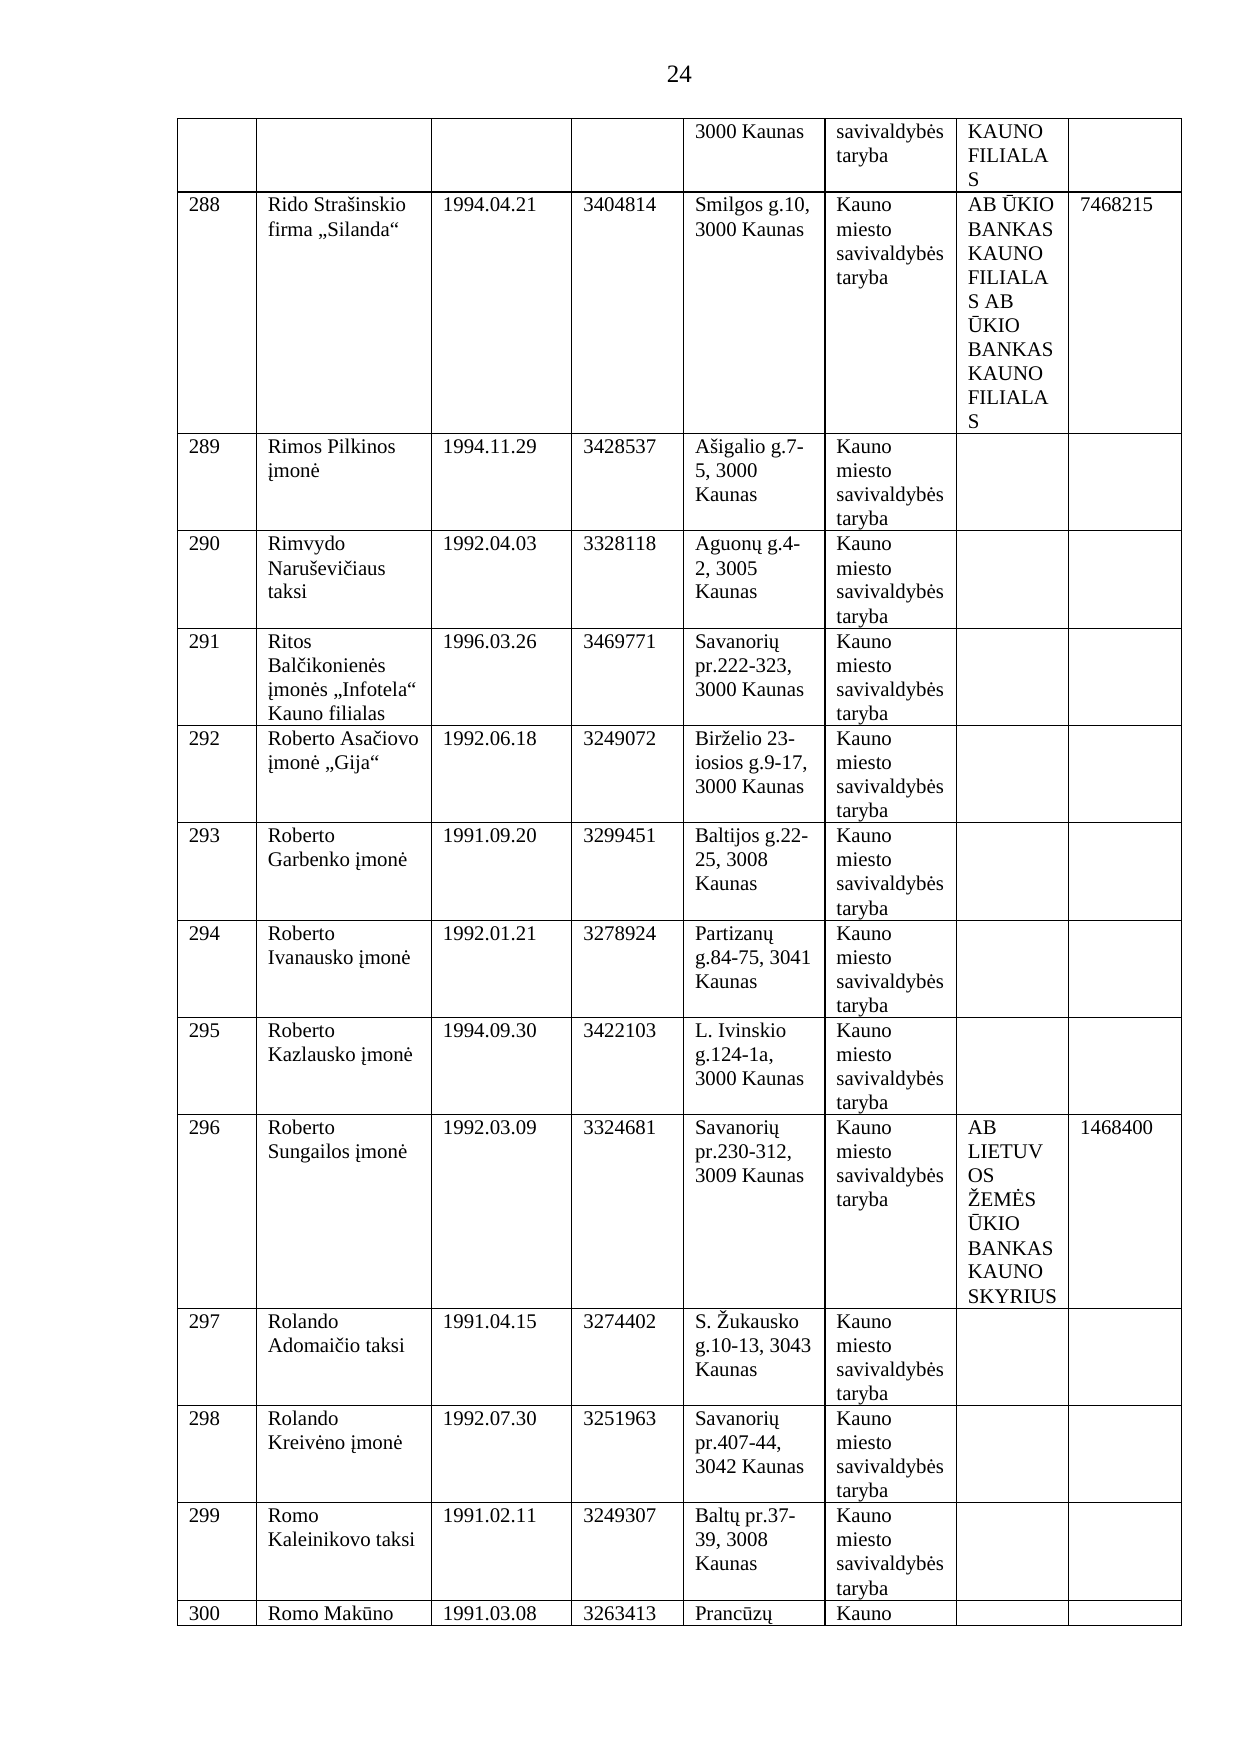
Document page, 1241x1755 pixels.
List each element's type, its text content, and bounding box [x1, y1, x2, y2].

table_cell Savanorių pr.230-312, 3009 Kaunas [684, 1115, 824, 1308]
table_cell [1069, 1018, 1181, 1114]
table_cell Kauno miesto savivaldybės taryba [826, 726, 956, 822]
table_cell [957, 434, 1068, 530]
table_cell [1069, 1601, 1181, 1624]
table_cell 297 [178, 1309, 256, 1405]
table_cell 293 [178, 823, 256, 919]
table_cell 299 [178, 1503, 256, 1599]
table_cell Ašigalio g.7-5, 3000 Kaunas [684, 434, 824, 530]
table_cell Rimvydo Naruševičiaus taksi [257, 531, 431, 628]
table_cell 1992.03.09 [432, 1115, 571, 1308]
table_cell [572, 119, 683, 191]
table_cell Roberto Kazlausko įmonė [257, 1018, 431, 1114]
table_cell KAUNO FILIALAS [957, 119, 1068, 191]
table_cell Romo Makūno [257, 1601, 431, 1624]
table_cell 1991.02.11 [432, 1503, 571, 1599]
table_cell 1991.09.20 [432, 823, 571, 919]
table_cell 3299451 [572, 823, 683, 919]
table_cell Ritos Balčikonienės įmonės „Infotela“ Kauno filialas [257, 629, 431, 725]
table_cell [957, 1503, 1068, 1599]
table_cell Roberto Sungailos įmonė [257, 1115, 431, 1308]
table_cell [178, 119, 256, 191]
table_cell Kauno miesto savivaldybės taryba [826, 1309, 956, 1405]
table_cell [1069, 434, 1181, 530]
table_cell Rolando Kreivėno įmonė [257, 1406, 431, 1502]
table_cell 298 [178, 1406, 256, 1502]
table_cell Kauno miesto savivaldybės taryba [826, 193, 956, 433]
table_cell savivaldybės taryba [826, 119, 956, 191]
table_cell 3328118 [572, 531, 683, 628]
table_cell [1069, 1406, 1181, 1502]
table_cell [957, 1406, 1068, 1502]
table_cell 3249307 [572, 1503, 683, 1599]
table_cell 300 [178, 1601, 256, 1624]
table_cell [432, 119, 571, 191]
table_cell [957, 531, 1068, 628]
table_cell Kauno miesto savivaldybės taryba [826, 1503, 956, 1599]
table_cell 3428537 [572, 434, 683, 530]
table_cell 1992.04.03 [432, 531, 571, 628]
table_cell Kauno [826, 1601, 956, 1624]
table_cell Birželio 23-iosios g.9-17, 3000 Kaunas [684, 726, 824, 822]
table_cell 3251963 [572, 1406, 683, 1502]
table_cell Roberto Asačiovo įmonė „Gija“ [257, 726, 431, 822]
table_cell Kauno miesto savivaldybės taryba [826, 823, 956, 919]
table_cell 3404814 [572, 193, 683, 433]
table_cell Rolando Adomaičio taksi [257, 1309, 431, 1405]
table_cell 3263413 [572, 1601, 683, 1624]
table_cell [957, 1309, 1068, 1405]
table_cell 290 [178, 531, 256, 628]
table_cell [1069, 119, 1181, 191]
table_cell 1992.06.18 [432, 726, 571, 822]
table_cell Rido Strašinskio firma „Silanda“ [257, 193, 431, 433]
table_cell [957, 629, 1068, 725]
table_cell Kauno miesto savivaldybės taryba [826, 921, 956, 1017]
table_cell 292 [178, 726, 256, 822]
table_cell 7468215 [1069, 193, 1181, 433]
table_cell [257, 119, 431, 191]
table_cell Prancūzų [684, 1601, 824, 1624]
table_cell 3000 Kaunas [684, 119, 824, 191]
table_cell [1069, 921, 1181, 1017]
table_cell 1992.01.21 [432, 921, 571, 1017]
table_cell Savanorių pr.222-323, 3000 Kaunas [684, 629, 824, 725]
table_cell 3249072 [572, 726, 683, 822]
table_cell [1069, 823, 1181, 919]
table_cell 291 [178, 629, 256, 725]
table_cell [957, 823, 1068, 919]
table_cell L. Ivinskio g.124-1a, 3000 Kaunas [684, 1018, 824, 1114]
table_cell Kauno miesto savivaldybės taryba [826, 1115, 956, 1308]
table_cell Savanorių pr.407-44, 3042 Kaunas [684, 1406, 824, 1502]
table_cell [1069, 1309, 1181, 1405]
table_cell [1069, 1503, 1181, 1599]
table_cell [957, 1601, 1068, 1624]
table_cell Baltų pr.37-39, 3008 Kaunas [684, 1503, 824, 1599]
table_cell 3422103 [572, 1018, 683, 1114]
table_cell 3469771 [572, 629, 683, 725]
table_cell Baltijos g.22-25, 3008 Kaunas [684, 823, 824, 919]
table_cell Roberto Garbenko įmonė [257, 823, 431, 919]
table_cell 295 [178, 1018, 256, 1114]
table_cell 1994.11.29 [432, 434, 571, 530]
table_cell 296 [178, 1115, 256, 1308]
table_cell S. Žukausko g.10-13, 3043 Kaunas [684, 1309, 824, 1405]
table_cell AB LIETUVOS ŽEMĖS ŪKIO BANKAS KAUNO SKYRIUS [957, 1115, 1068, 1308]
table_cell Romo Kaleinikovo taksi [257, 1503, 431, 1599]
table_cell Kauno miesto savivaldybės taryba [826, 434, 956, 530]
table_cell Kauno miesto savivaldybės taryba [826, 629, 956, 725]
table_cell 289 [178, 434, 256, 530]
table_cell 1994.09.30 [432, 1018, 571, 1114]
table_cell [1069, 629, 1181, 725]
table_cell [957, 726, 1068, 822]
table_cell 288 [178, 193, 256, 433]
table_cell Partizanų g.84-75, 3041 Kaunas [684, 921, 824, 1017]
table_cell 1468400 [1069, 1115, 1181, 1308]
table_cell [957, 921, 1068, 1017]
table_cell Roberto Ivanausko įmonė [257, 921, 431, 1017]
table_cell Smilgos g.10, 3000 Kaunas [684, 193, 824, 433]
table_cell [957, 1018, 1068, 1114]
table_cell Rimos Pilkinos įmonė [257, 434, 431, 530]
table_cell 3278924 [572, 921, 683, 1017]
table_cell 3274402 [572, 1309, 683, 1405]
table_cell AB ŪKIO BANKAS KAUNO FILIALAS AB ŪKIO BANKAS KAUNO FILIALAS [957, 193, 1068, 433]
table_cell 1991.04.15 [432, 1309, 571, 1405]
table_cell 1994.04.21 [432, 193, 571, 433]
table_cell [1069, 531, 1181, 628]
table_cell [1069, 726, 1181, 822]
table_cell Kauno miesto savivaldybės taryba [826, 1406, 956, 1502]
table_cell 1992.07.30 [432, 1406, 571, 1502]
table_cell Kauno miesto savivaldybės taryba [826, 531, 956, 628]
table_cell 1991.03.08 [432, 1601, 571, 1624]
table_cell Kauno miesto savivaldybės taryba [826, 1018, 956, 1114]
table_cell 294 [178, 921, 256, 1017]
table_cell 1996.03.26 [432, 629, 571, 725]
table_cell Aguonų g.4-2, 3005 Kaunas [684, 531, 824, 628]
table_cell 3324681 [572, 1115, 683, 1308]
